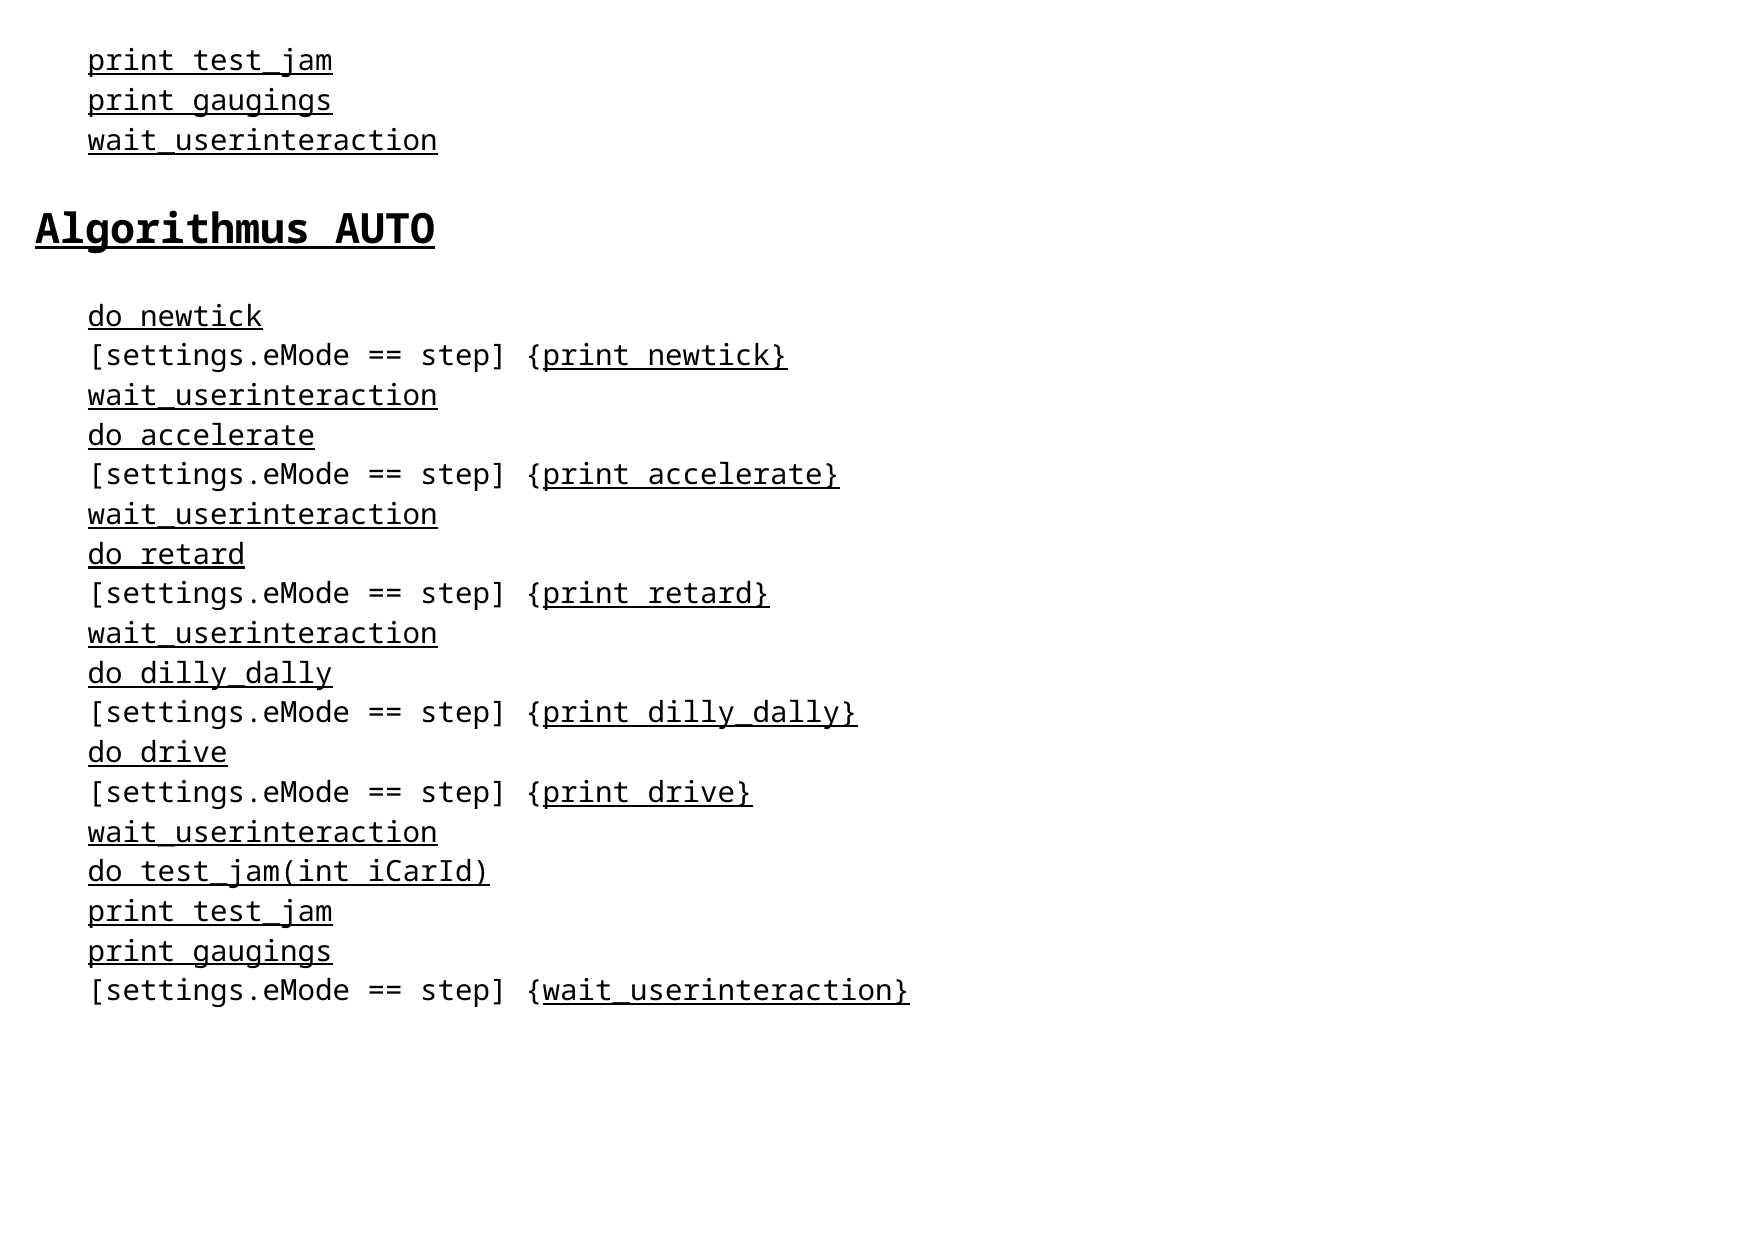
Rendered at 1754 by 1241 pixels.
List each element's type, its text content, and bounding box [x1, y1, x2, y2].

text do newtick [0, 295, 1754, 334]
text print test_jam [0, 40, 1754, 79]
text wait_userinteraction [0, 374, 1754, 414]
text do retard [0, 533, 1754, 573]
text do dilly_dally [0, 652, 1754, 692]
text [settings.eMode == step] {print drive} [0, 771, 1754, 811]
text print gaugings [0, 930, 1754, 969]
text print gaugings [0, 79, 1754, 119]
text [settings.eMode == step] {print retard} [0, 573, 1754, 612]
text [settings.eMode == step] {wait_userinteraction} [0, 969, 1754, 1009]
text [settings.eMode == step] {print newtick} [0, 334, 1754, 374]
text print test_jam [0, 890, 1754, 930]
text do accelerate [0, 414, 1754, 454]
text wait_userinteraction [0, 811, 1754, 851]
text wait_userinteraction [0, 119, 1754, 159]
text do drive [0, 731, 1754, 771]
text Algorithmus AUTO [0, 198, 1754, 255]
text wait_userinteraction [0, 612, 1754, 652]
text wait_userinteraction [0, 493, 1754, 533]
text [settings.eMode == step] {print dilly_dally} [0, 692, 1754, 731]
text do test_jam(int iCarId) [0, 851, 1754, 890]
text [settings.eMode == step] {print accelerate} [0, 454, 1754, 493]
